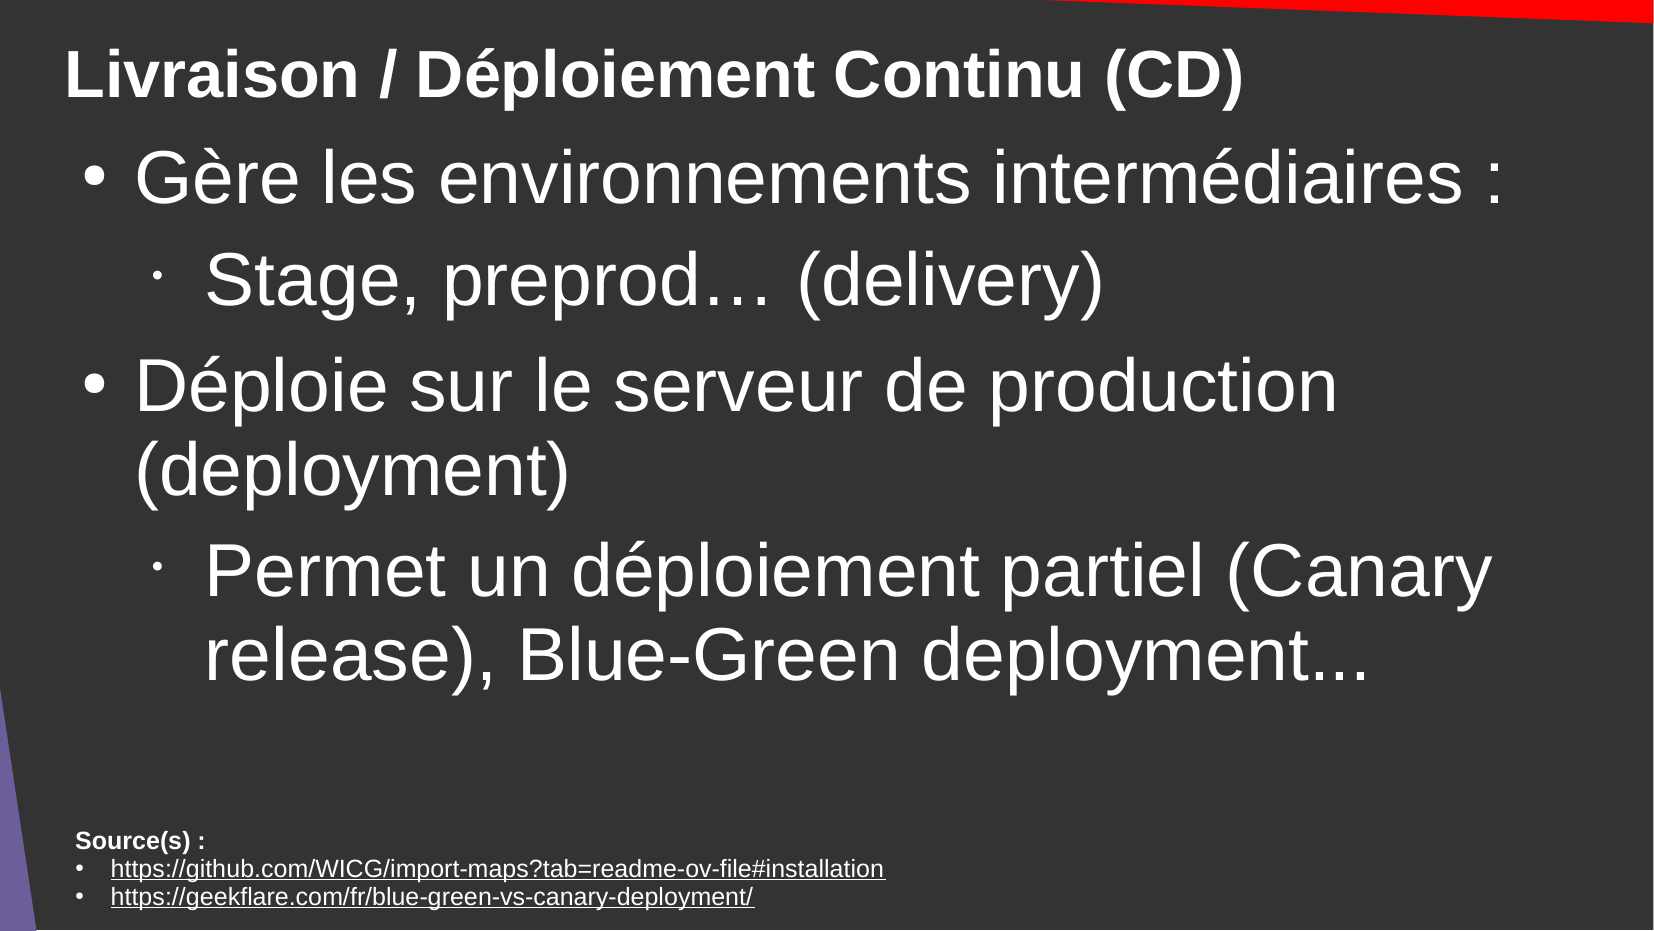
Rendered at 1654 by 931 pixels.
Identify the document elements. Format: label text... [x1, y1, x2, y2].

title Livraison / Déploiement Continu (CD) [64, 37, 1471, 119]
text_box Source(s) : https://github.com/WICG/import-maps?tab=readme-ov-file#installation https://geekflare.com/fr/blue-green-vs-canary-deployment/ [60, 809, 1546, 919]
text_box [1042, 0, 1654, 24]
text_box [0, 688, 37, 931]
list Gère les environnements intermédiaires : Stage, preprod… (delivery) Déploie sur le serveur de production (deployment) Permet un déploiement partiel (Canary release), Blue-Green deployment... [63, 135, 1542, 809]
